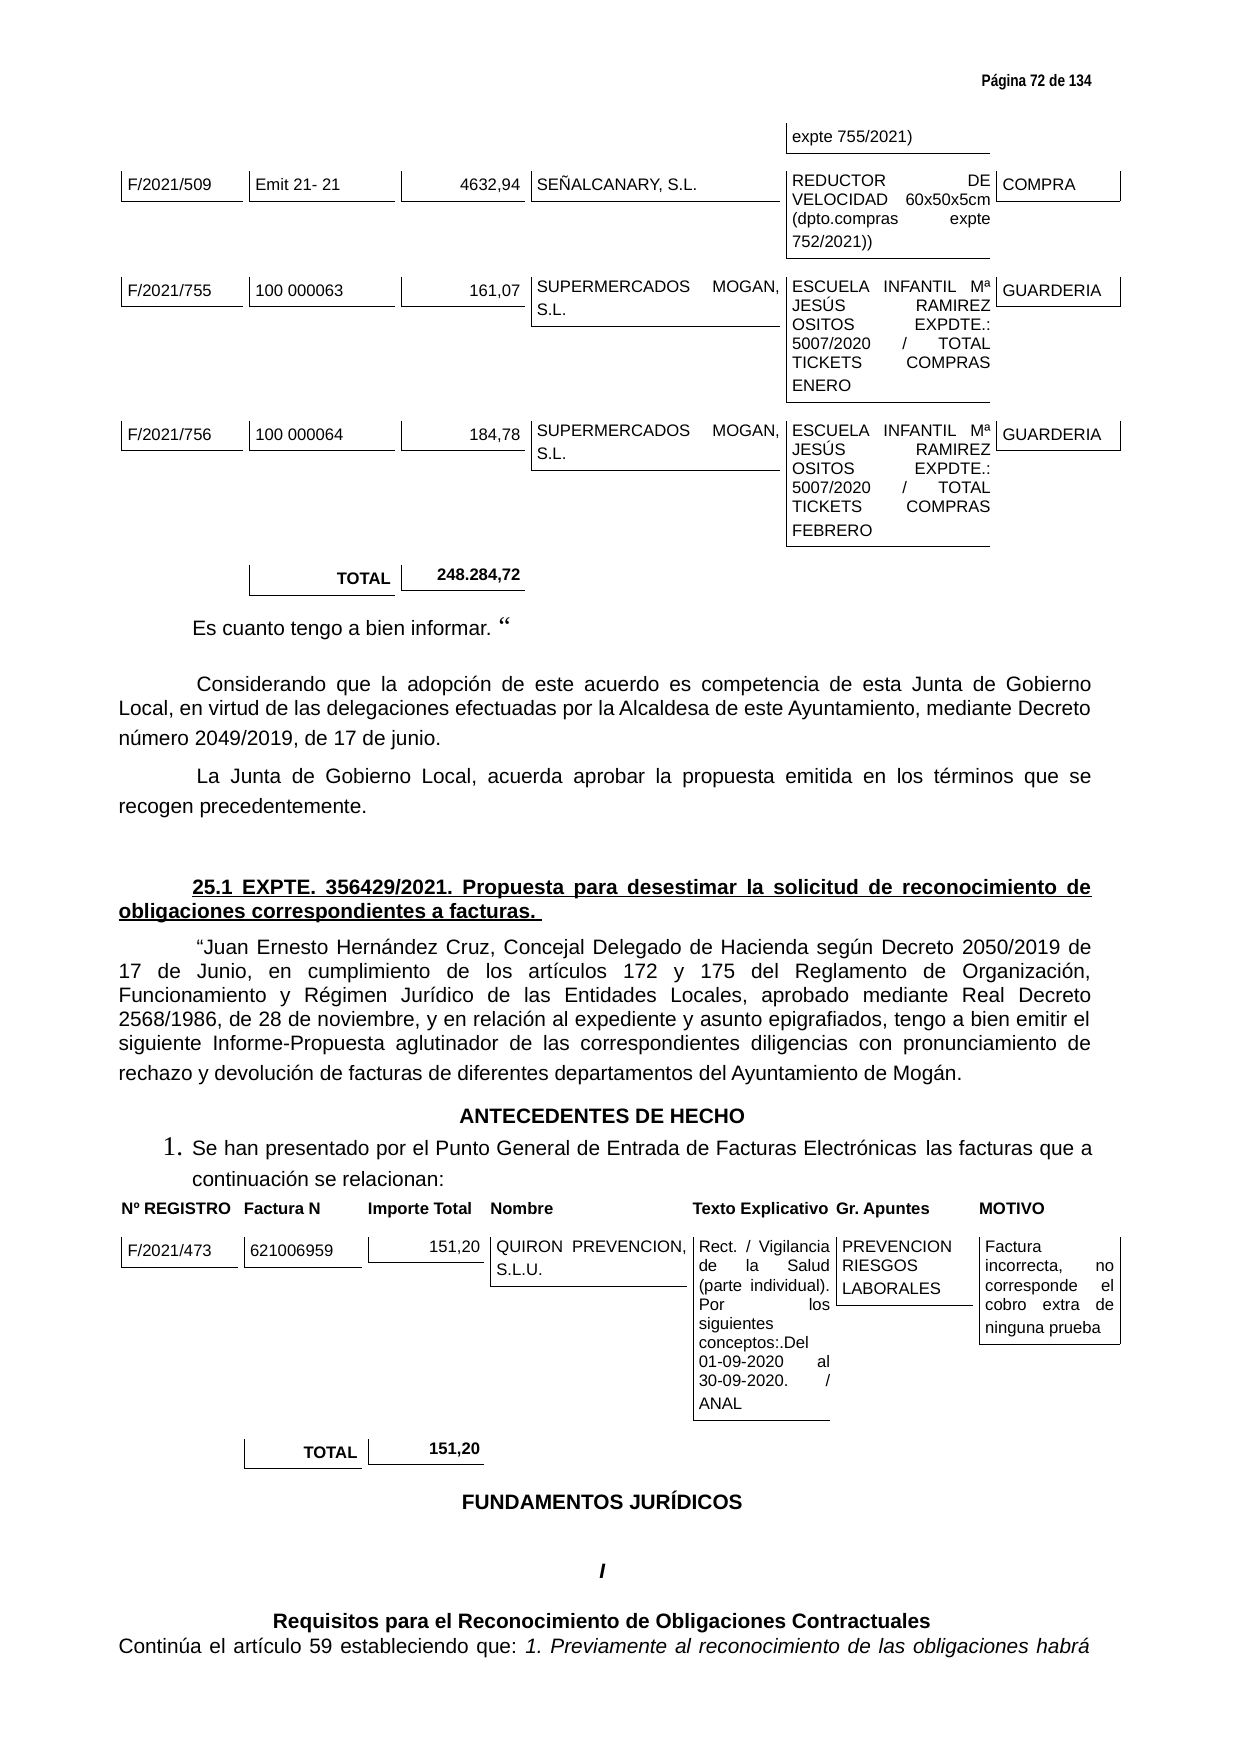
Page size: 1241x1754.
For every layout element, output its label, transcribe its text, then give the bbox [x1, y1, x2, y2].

table_cell SEÑALCANARY, S.L. [528, 168, 783, 274]
table_cell [690, 1436, 833, 1484]
table_cell F/2021/756 [118, 418, 246, 562]
table_cell 184,78 [398, 418, 528, 562]
table_cell [118, 1436, 241, 1484]
text FUNDAMENTOS JURÍDICOS [118, 1484, 1092, 1515]
table_cell 151,20 [365, 1234, 487, 1436]
table_header Nombre [487, 1192, 689, 1234]
table_cell F/2021/509 [118, 168, 246, 274]
table_cell Factura incorrecta, no corresponde el cobro extra de ninguna prueba [976, 1234, 1123, 1436]
table_cell [118, 562, 246, 610]
text Es cuanto tengo a bien informar. “ [118, 610, 1092, 641]
text 25.1 EXPTE. 356429/2021. Propuesta para desestimar la solicitud de reconocimiento de obligaciones correspondientes a facturas. [118, 831, 1092, 922]
table_cell [487, 1436, 689, 1484]
table_cell [976, 1436, 1123, 1484]
table_cell [118, 120, 246, 168]
table_cell F/2021/755 [118, 274, 246, 418]
table_cell ESCUELA INFANTIL Mª JESÚS RAMIREZ OSITOS EXPDTE.: 5007/2020 / TOTAL TICKETS COMPRAS ENERO [783, 274, 993, 418]
table_cell QUIRON PREVENCION, S.L.U. [487, 1234, 689, 1436]
subtitle I [118, 1553, 1092, 1584]
list Se han presentado por el Punto General de Entrada de Facturas Electrónicas las facturas que a continuación se relacionan: [162, 1129, 1092, 1192]
table_cell SUPERMERCADOS MOGAN, S.L. [528, 418, 783, 562]
table_cell [993, 120, 1123, 168]
table_cell PREVENCION RIESGOS LABORALES [833, 1234, 976, 1436]
table_cell [993, 562, 1123, 610]
table_header MOTIVO [976, 1192, 1123, 1234]
table_cell 4632,94 [398, 168, 528, 274]
text Continúa el artículo 59 estableciendo que: 1. Previamente al reconocimiento de las obligaciones habrá [118, 1634, 1092, 1658]
table_cell SUPERMERCADOS MOGAN, S.L. [528, 274, 783, 418]
table_cell [398, 120, 528, 168]
table_cell [833, 1436, 976, 1484]
text ANTECEDENTES DE HECHO [118, 1098, 1092, 1129]
table_cell Emit 21- 21 [246, 168, 398, 274]
table_header Factura N [241, 1192, 365, 1234]
table_header Importe Total [365, 1192, 487, 1234]
table_cell 248.284,72 [398, 562, 528, 610]
table_cell 621006959 [241, 1234, 365, 1436]
text Considerando que la adopción de este acuerdo es competencia de esta Junta de Gobierno Local, en virtud de las delegaciones efectuadas por la Alcaldesa de este Ayuntamiento, mediante Decreto número 2049/2019, de 17 de junio. [118, 672, 1092, 751]
table_header Nº REGISTRO [118, 1192, 241, 1234]
text La Junta de Gobierno Local, acuerda aprobar la propuesta emitida en los términos que se recogen precedentemente. [118, 764, 1092, 819]
text “Juan Ernesto Hernández Cruz, Concejal Delegado de Hacienda según Decreto 2050/2019 de 17 de Junio, en cumplimiento de los artículos 172 y 175 del Reglamento de Organización, Funcionamiento y Régimen Jurídico de las Entidades Locales, aprobado mediante Real Decreto 2568/1986, de 28 de noviembre, y en relación al expediente y asunto epigrafiados, tengo a bien emitir el siguiente Informe-Propuesta aglutinador de las correspondientes diligencias con pronunciamiento de rechazo y devolución de facturas de diferentes departamentos del Ayuntamiento de Mogán. [118, 935, 1092, 1086]
table_cell GUARDERIA [993, 274, 1123, 418]
table_cell [246, 120, 398, 168]
text Requisitos para el Reconocimiento de Obligaciones Contractuales [118, 1603, 1092, 1634]
table_cell [528, 120, 783, 168]
table_cell [783, 562, 993, 610]
table_cell ESCUELA INFANTIL Mª JESÚS RAMIREZ OSITOS EXPDTE.: 5007/2020 / TOTAL TICKETS COMPRAS FEBRERO [783, 418, 993, 562]
table_cell 151,20 [365, 1436, 487, 1484]
table_cell F/2021/473 [118, 1234, 241, 1436]
table_cell Rect. / Vigilancia de la Salud (parte individual). Por los siguientes conceptos:.Del 01-09-2020 al 30-09-2020. / ANAL [690, 1234, 833, 1436]
table_cell 100 000064 [246, 418, 398, 562]
table_cell COMPRA [993, 168, 1123, 274]
table_cell TOTAL [241, 1436, 365, 1484]
table_header Gr. Apuntes [833, 1192, 976, 1234]
table_cell REDUCTOR DE VELOCIDAD 60x50x5cm (dpto.compras expte 752/2021)) [783, 168, 993, 274]
table_cell 100 000063 [246, 274, 398, 418]
table_cell [528, 562, 783, 610]
table_cell expte 755/2021) [783, 120, 993, 168]
table_cell 161,07 [398, 274, 528, 418]
table_cell TOTAL [246, 562, 398, 610]
table_header Texto Explicativo [690, 1192, 833, 1234]
table_cell GUARDERIA [993, 418, 1123, 562]
